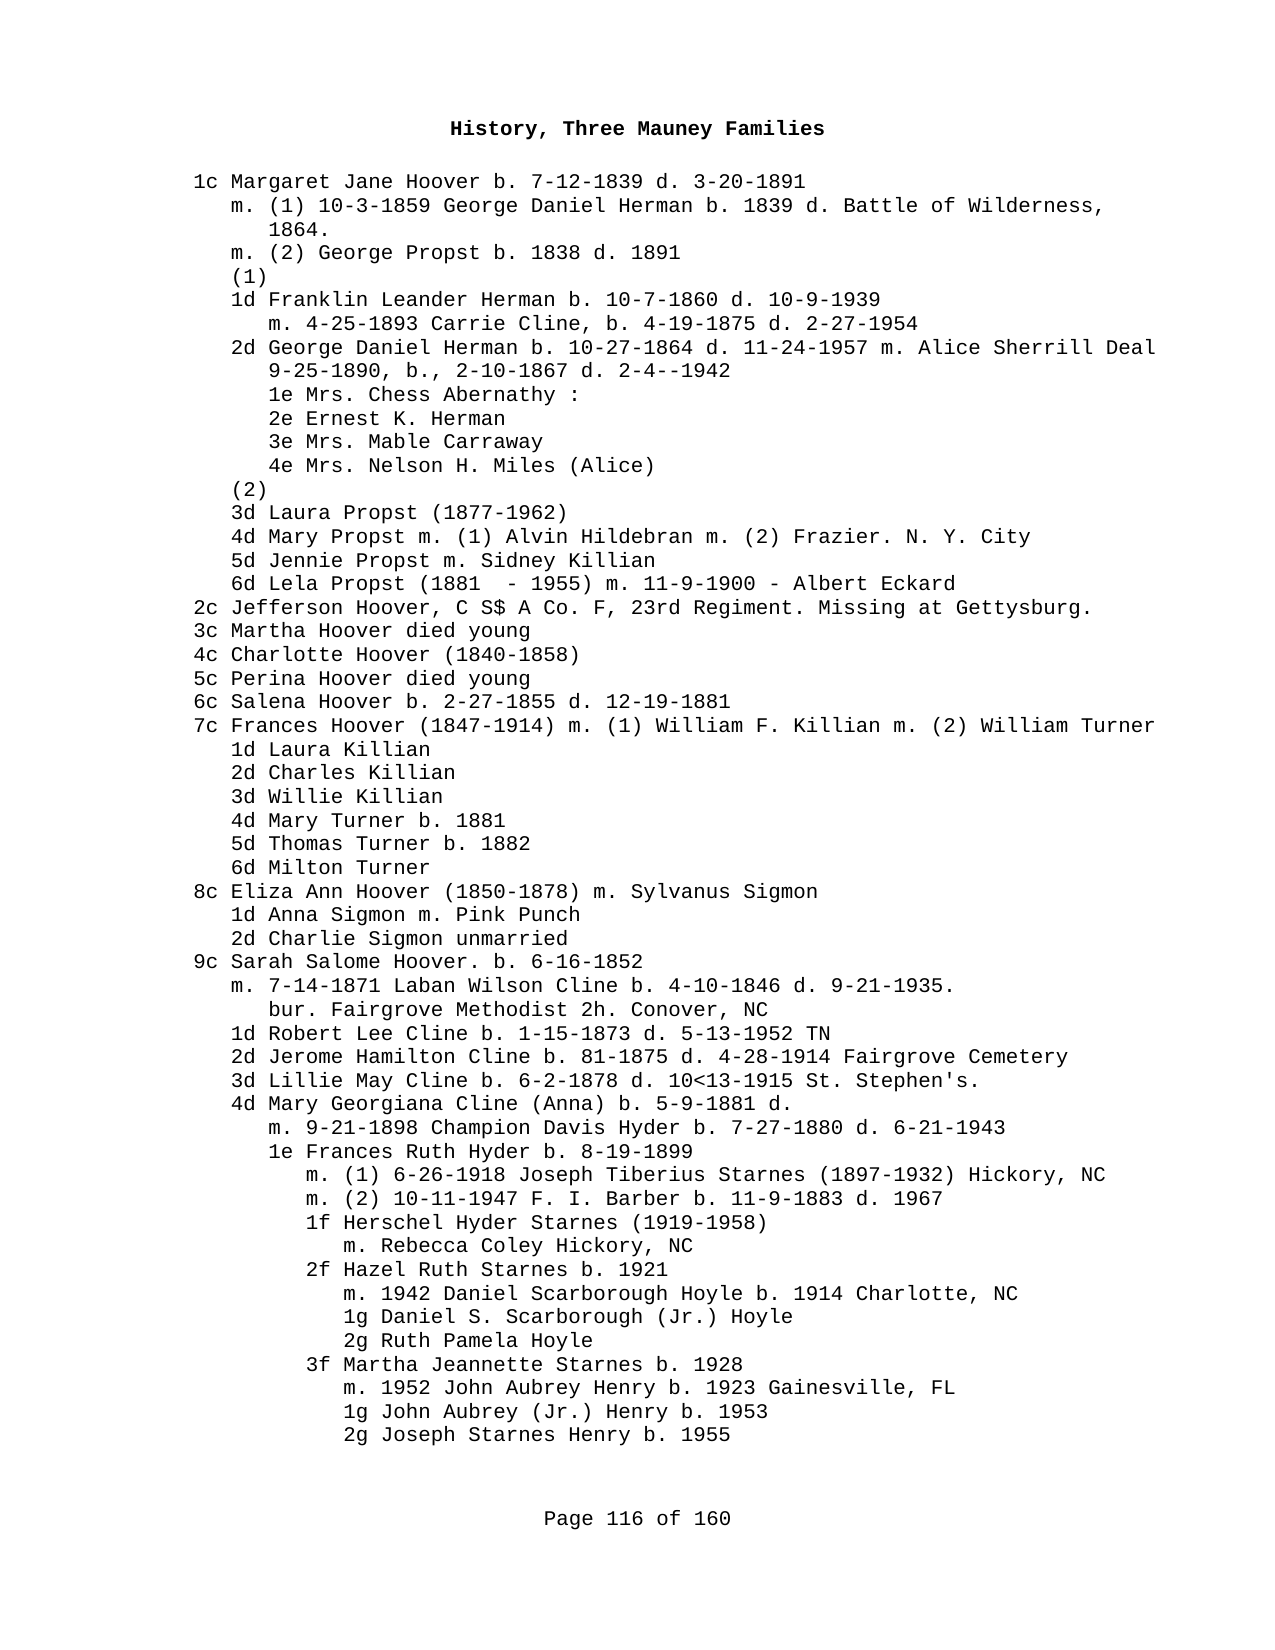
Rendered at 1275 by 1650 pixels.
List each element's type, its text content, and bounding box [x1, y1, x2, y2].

text 3d Lillie May Cline b. 6-2-1878 d. 10<13-1915 St. Stephen's. [118, 1070, 1157, 1093]
text 2d George Daniel Herman b. 10-27-1864 d. 11-24-1957 m. Alice Sherrill Deal [118, 337, 1157, 360]
text 5d Thomas Turner b. 1882 [118, 833, 1157, 857]
text m. Rebecca Coley Hickory, NC [118, 1235, 1157, 1259]
text m. 1942 Daniel Scarborough Hoyle b. 1914 Charlotte, NC [118, 1283, 1157, 1306]
text m. (2) George Propst b. 1838 d. 1891 [118, 242, 1157, 266]
text m. (1) 10-3-1859 George Daniel Herman b. 1839 d. Battle of Wilderness, [118, 195, 1157, 218]
text 3f Martha Jeannette Starnes b. 1928 [118, 1353, 1157, 1377]
text 1d Robert Lee Cline b. 1-15-1873 d. 5-13-1952 TN [118, 1022, 1157, 1046]
text 2g Ruth Pamela Hoyle [118, 1330, 1157, 1353]
text 1f Herschel Hyder Starnes (1919-1958) [118, 1212, 1157, 1235]
text m. (1) 6-26-1918 Joseph Tiberius Starnes (1897-1932) Hickory, NC [118, 1164, 1157, 1188]
text m. 7-14-1871 Laban Wilson Cline b. 4-10-1846 d. 9-21-1935. [118, 975, 1157, 999]
text 1d Anna Sigmon m. Pink Punch [118, 904, 1157, 928]
text 4d Mary Turner b. 1881 [118, 810, 1157, 833]
text 1g Daniel S. Scarborough (Jr.) Hoyle [118, 1306, 1157, 1330]
text 9-25-1890, b., 2-10-1867 d. 2-4--1942 [118, 360, 1157, 384]
text 5d Jennie Propst m. Sidney Killian [118, 549, 1157, 573]
text m. 1952 John Aubrey Henry b. 1923 Gainesville, FL [118, 1377, 1157, 1401]
text 4c Charlotte Hoover (1840-1858) [118, 644, 1157, 668]
text 3d Willie Killian [118, 786, 1157, 810]
text 1e Frances Ruth Hyder b. 8-19-1899 [118, 1141, 1157, 1164]
text 2d Charles Killian [118, 762, 1157, 786]
text m. 9-21-1898 Champion Davis Hyder b. 7-27-1880 d. 6-21-1943 [118, 1117, 1157, 1141]
text m. 4-25-1893 Carrie Cline, b. 4-19-1875 d. 2-27-1954 [118, 313, 1157, 337]
text 7c Frances Hoover (1847-1914) m. (1) William F. Killian m. (2) William Turner [118, 715, 1157, 739]
text 3d Laura Propst (1877-1962) [118, 502, 1157, 526]
text (1) [118, 266, 1157, 289]
text 4e Mrs. Nelson H. Miles (Alice) [118, 455, 1157, 479]
text 6d Lela Propst (1881 - 1955) m. 11-9-1900 - Albert Eckard [118, 573, 1157, 597]
text 5c Perina Hoover died young [118, 668, 1157, 691]
text 2f Hazel Ruth Starnes b. 1921 [118, 1259, 1157, 1283]
text 1c Margaret Jane Hoover b. 7-12-1839 d. 3-20-1891 [118, 171, 1157, 195]
text 1g John Aubrey (Jr.) Henry b. 1953 [118, 1401, 1157, 1424]
text bur. Fairgrove Methodist 2h. Conover, NC [118, 999, 1157, 1022]
text 1d Franklin Leander Herman b. 10-7-1860 d. 10-9-1939 [118, 289, 1157, 313]
text 2g Joseph Starnes Henry b. 1955 [118, 1424, 1157, 1448]
text 4d Mary Propst m. (1) Alvin Hildebran m. (2) Frazier. N. Y. City [118, 526, 1157, 549]
text 1e Mrs. Chess Abernathy : [118, 384, 1157, 408]
text 1d Laura Killian [118, 739, 1157, 762]
text 3e Mrs. Mable Carraway [118, 431, 1157, 455]
text m. (2) 10-11-1947 F. I. Barber b. 11-9-1883 d. 1967 [118, 1188, 1157, 1212]
text 3c Martha Hoover died young [118, 621, 1157, 644]
text 9c Sarah Salome Hoover. b. 6-16-1852 [118, 952, 1157, 975]
text 1864. [118, 218, 1157, 242]
text 2c Jefferson Hoover, C S$ A Co. F, 23rd Regiment. Missing at Gettysburg. [118, 597, 1157, 621]
text (2) [118, 479, 1157, 502]
text 2e Ernest K. Herman [118, 408, 1157, 431]
text 8c Eliza Ann Hoover (1850-1878) m. Sylvanus Sigmon [118, 881, 1157, 904]
text 6d Milton Turner [118, 857, 1157, 881]
text 2d Jerome Hamilton Cline b. 81-1875 d. 4-28-1914 Fairgrove Cemetery [118, 1046, 1157, 1070]
text 6c Salena Hoover b. 2-27-1855 d. 12-19-1881 [118, 691, 1157, 715]
text 2d Charlie Sigmon unmarried [118, 928, 1157, 952]
text 4d Mary Georgiana Cline (Anna) b. 5-9-1881 d. [118, 1093, 1157, 1117]
